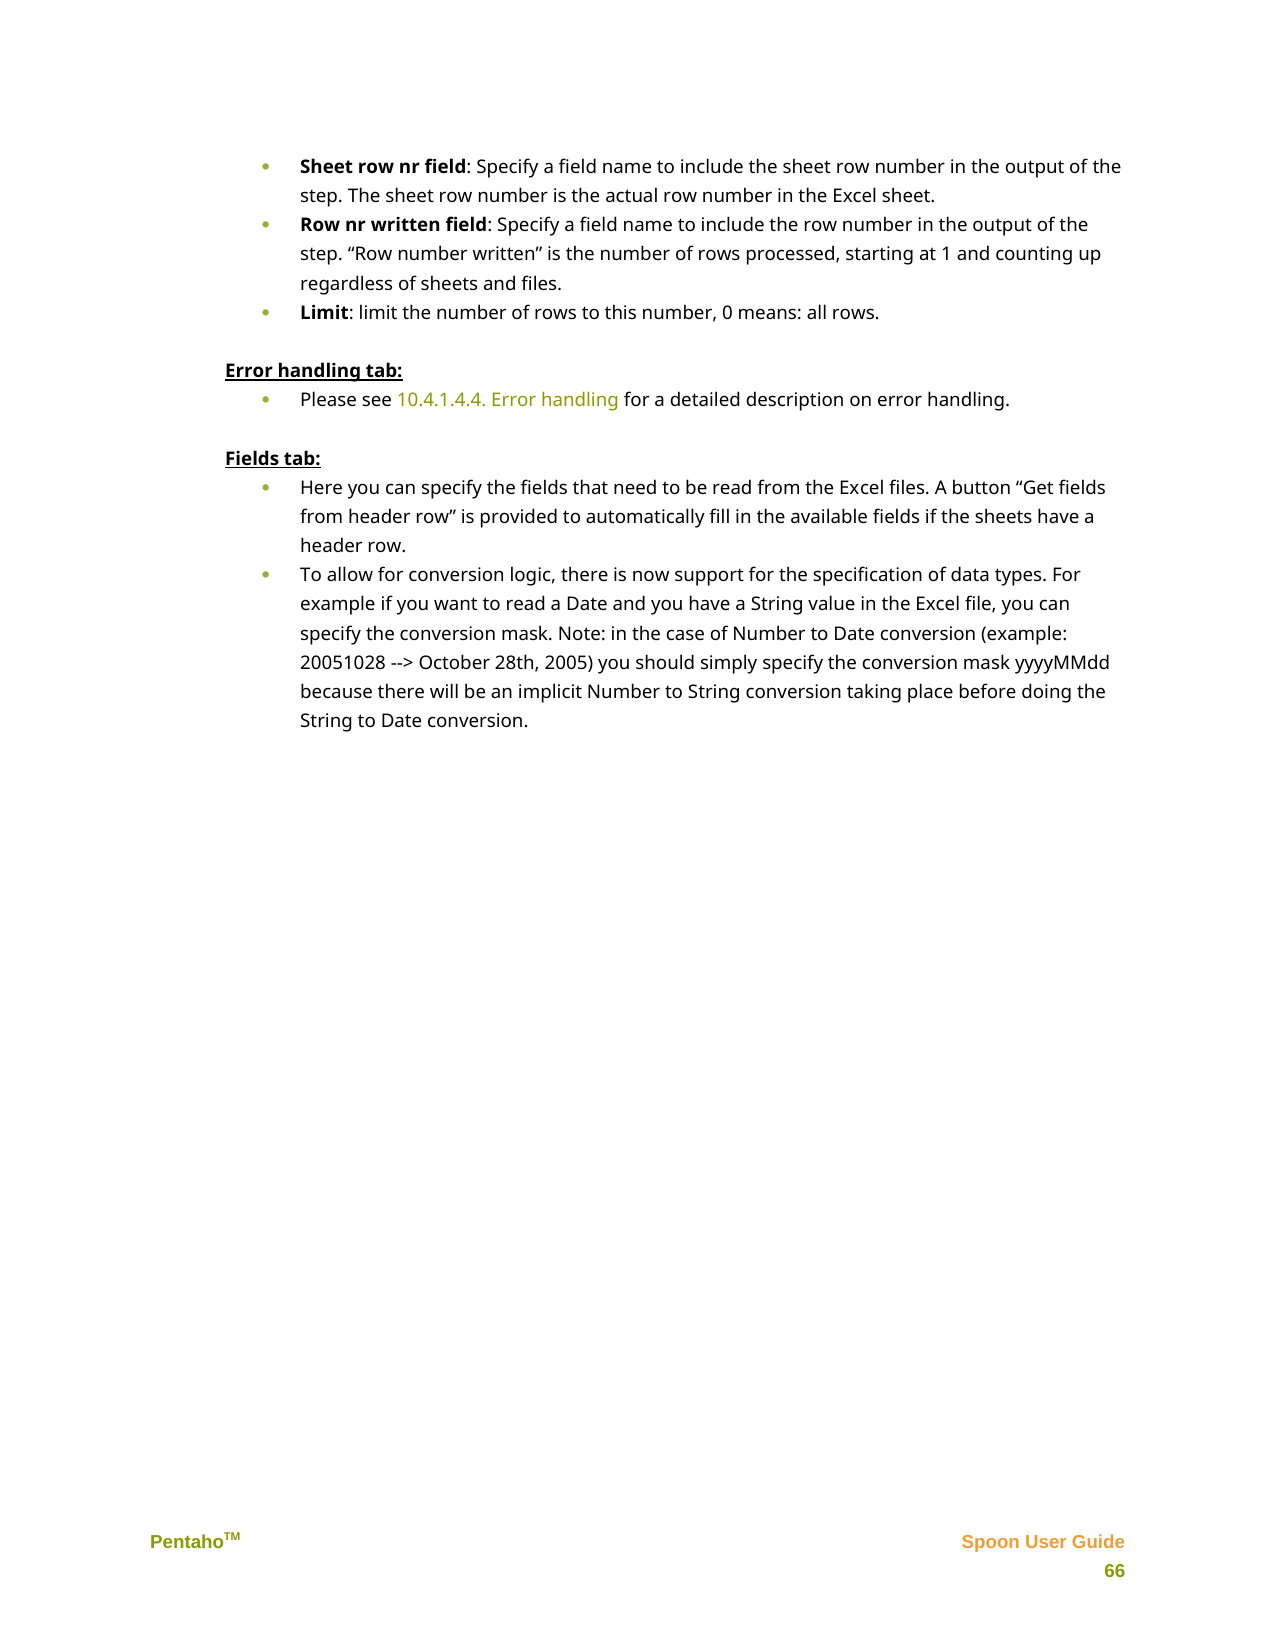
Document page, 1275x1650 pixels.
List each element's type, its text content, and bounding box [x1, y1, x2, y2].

list Row nr written field: Specify a field name to include the row number in the output of the step. “Row number written” is the number of rows processed, starting at 1 and counting up regardless of sheets and files. [262, 208, 1125, 296]
list Limit: limit the number of rows to this number, 0 means: all rows. [262, 296, 1125, 325]
list Here you can specify the fields that need to be read from the Excel files. A button “Get fields from header row” is provided to automatically fill in the available fields if the sheets have a header row. [262, 471, 1125, 558]
list Please see 10.4.1.4.4. Error handling for a detailed description on error handling. [262, 383, 1125, 412]
text Error handling tab: [225, 354, 1125, 383]
list Sheet row nr field: Specify a field name to include the sheet row number in the output of the step. The sheet row number is the actual row number in the Excel sheet. [262, 150, 1125, 208]
text Fields tab: [225, 442, 1125, 471]
list To allow for conversion logic, there is now support for the specification of data types. For example if you want to read a Date and you have a String value in the Excel file, you can specify the conversion mask. Note: in the case of Number to Date conversion (example: 20051028 --> October 28th, 2005) you should simply specify the conversion mask yyyyMMdd because there will be an implicit Number to String conversion taking place before doing the String to Date conversion. [262, 558, 1125, 733]
